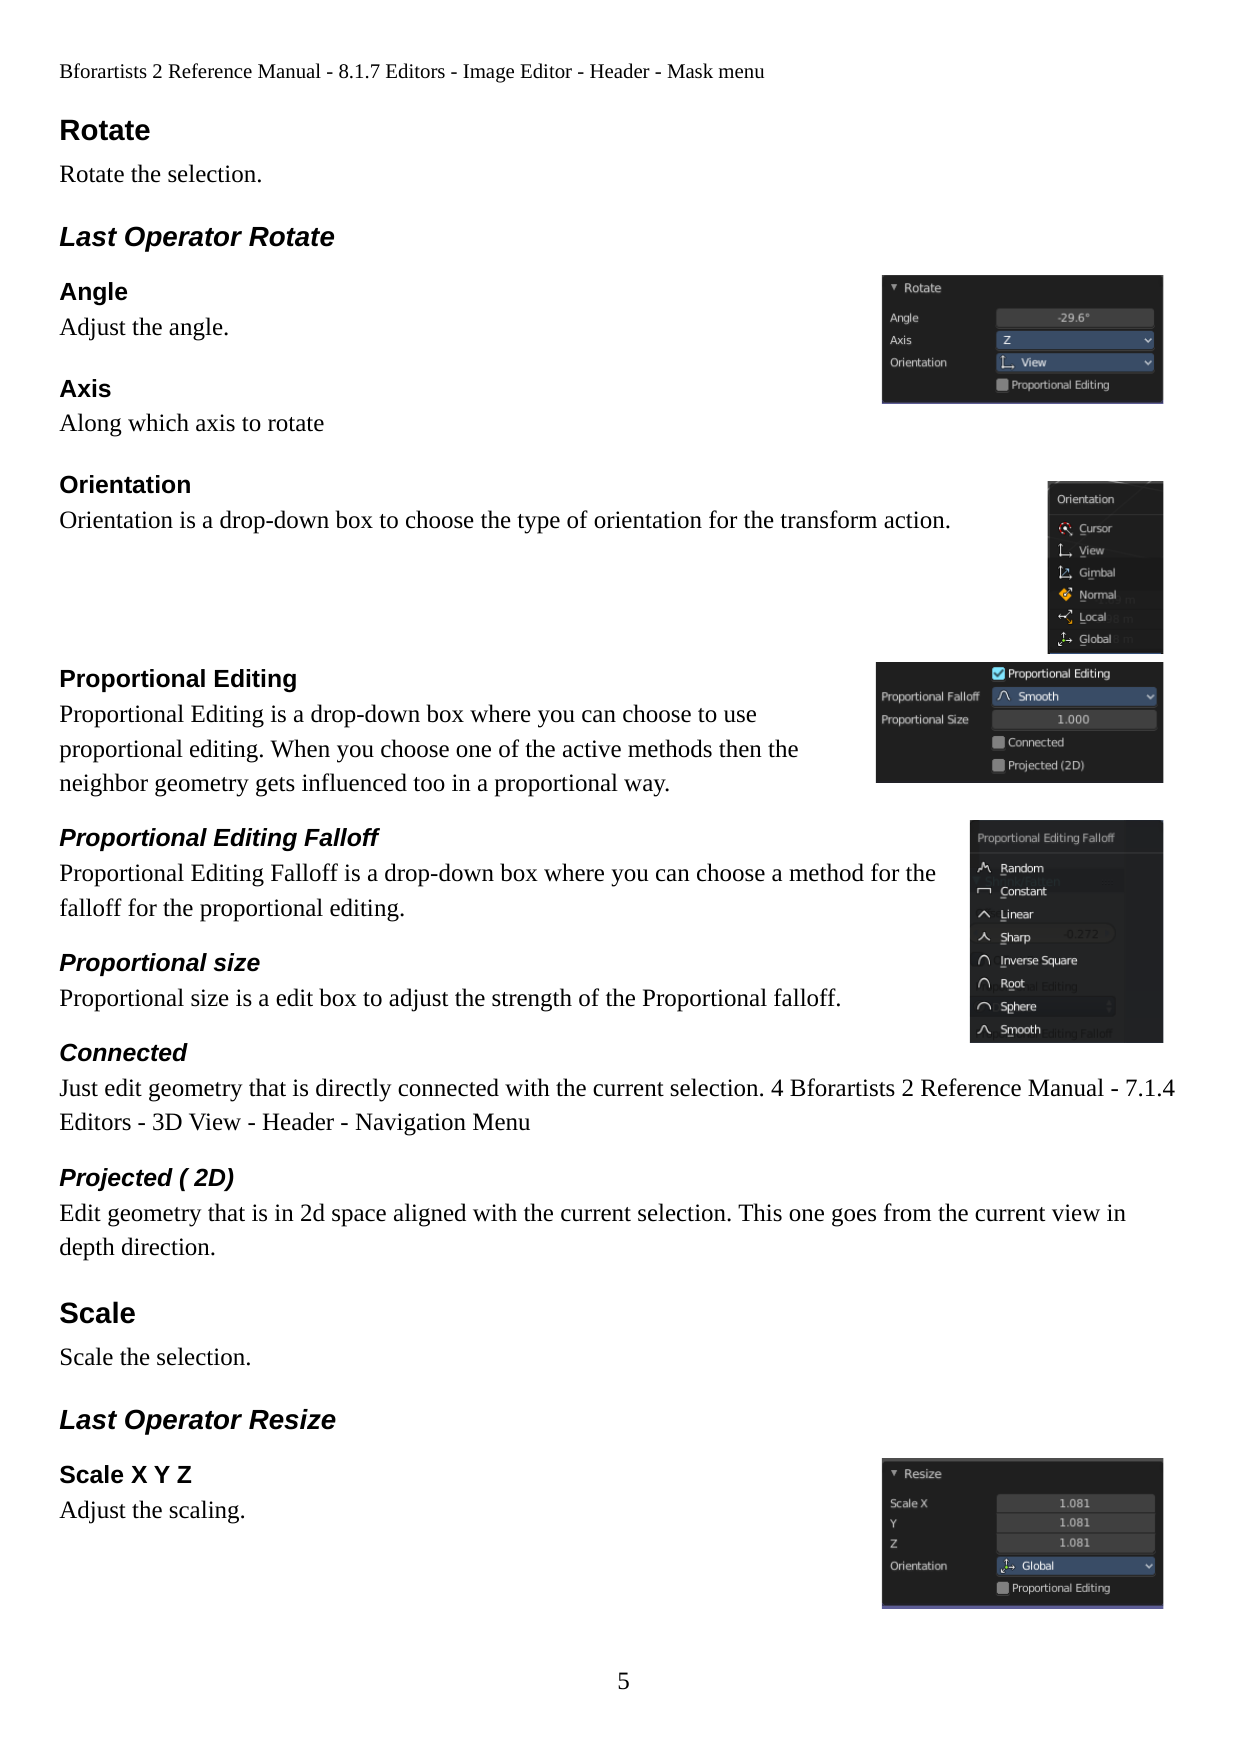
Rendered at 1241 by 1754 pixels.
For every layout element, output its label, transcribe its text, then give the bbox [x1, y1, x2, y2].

subtitle [1164, 1460, 1181, 1489]
subtitle Rotate [59, 113, 1181, 146]
subtitle Connected [59, 1038, 1181, 1067]
subtitle Orientation [59, 470, 1181, 498]
text Scale the selection. [59, 1342, 1181, 1371]
subtitle Axis [59, 374, 881, 402]
text Along which axis to rotate [59, 408, 1181, 437]
text [1164, 312, 1181, 341]
text Orientation is a drop-down box to choose the type of orientation for the transform action. [59, 505, 1047, 533]
picture [881, 275, 1164, 404]
text Adjust the scaling. [59, 1495, 881, 1524]
text [1164, 1495, 1181, 1524]
picture [881, 1458, 1164, 1609]
subtitle Scale [59, 1296, 1181, 1329]
subtitle [1164, 948, 1181, 977]
text Proportional size is a edit box to adjust the strength of the Proportional falloff. [59, 983, 969, 1012]
subtitle [1164, 664, 1181, 693]
text Just edit geometry that is directly connected with the current selection. 4 Bforartists 2 Reference Manual - 7.1.4 Editors - 3D View - Header - Navigation Menu [59, 1073, 1181, 1136]
subtitle Proportional Editing Falloff [59, 823, 969, 852]
text Proportional Editing is a drop-down box where you can choose to use proportional editing. When you choose one of the active methods then the neighbor geometry gets influenced too in a proportional way. [59, 699, 1181, 797]
subtitle Proportional Editing [59, 664, 875, 693]
subtitle Last Operator Resize [59, 1403, 1181, 1435]
subtitle Angle [59, 277, 881, 306]
text Adjust the angle. [59, 312, 881, 341]
subtitle Projected ( 2D) [59, 1163, 1181, 1191]
text Edit geometry that is in 2d space aligned with the current selection. This one goes from the current view in depth direction. [59, 1198, 1181, 1261]
subtitle [1164, 277, 1181, 306]
subtitle Proportional size [59, 948, 969, 977]
text Proportional Editing Falloff is a drop-down box where you can choose a method for the falloff for the proportional editing. [59, 858, 969, 922]
subtitle Last Operator Rotate [59, 220, 1181, 252]
subtitle [1164, 374, 1181, 402]
picture [969, 820, 1164, 1043]
subtitle Scale X Y Z [59, 1460, 881, 1489]
picture [875, 662, 1164, 783]
text Rotate the selection. [59, 159, 1181, 188]
picture [1047, 481, 1164, 654]
